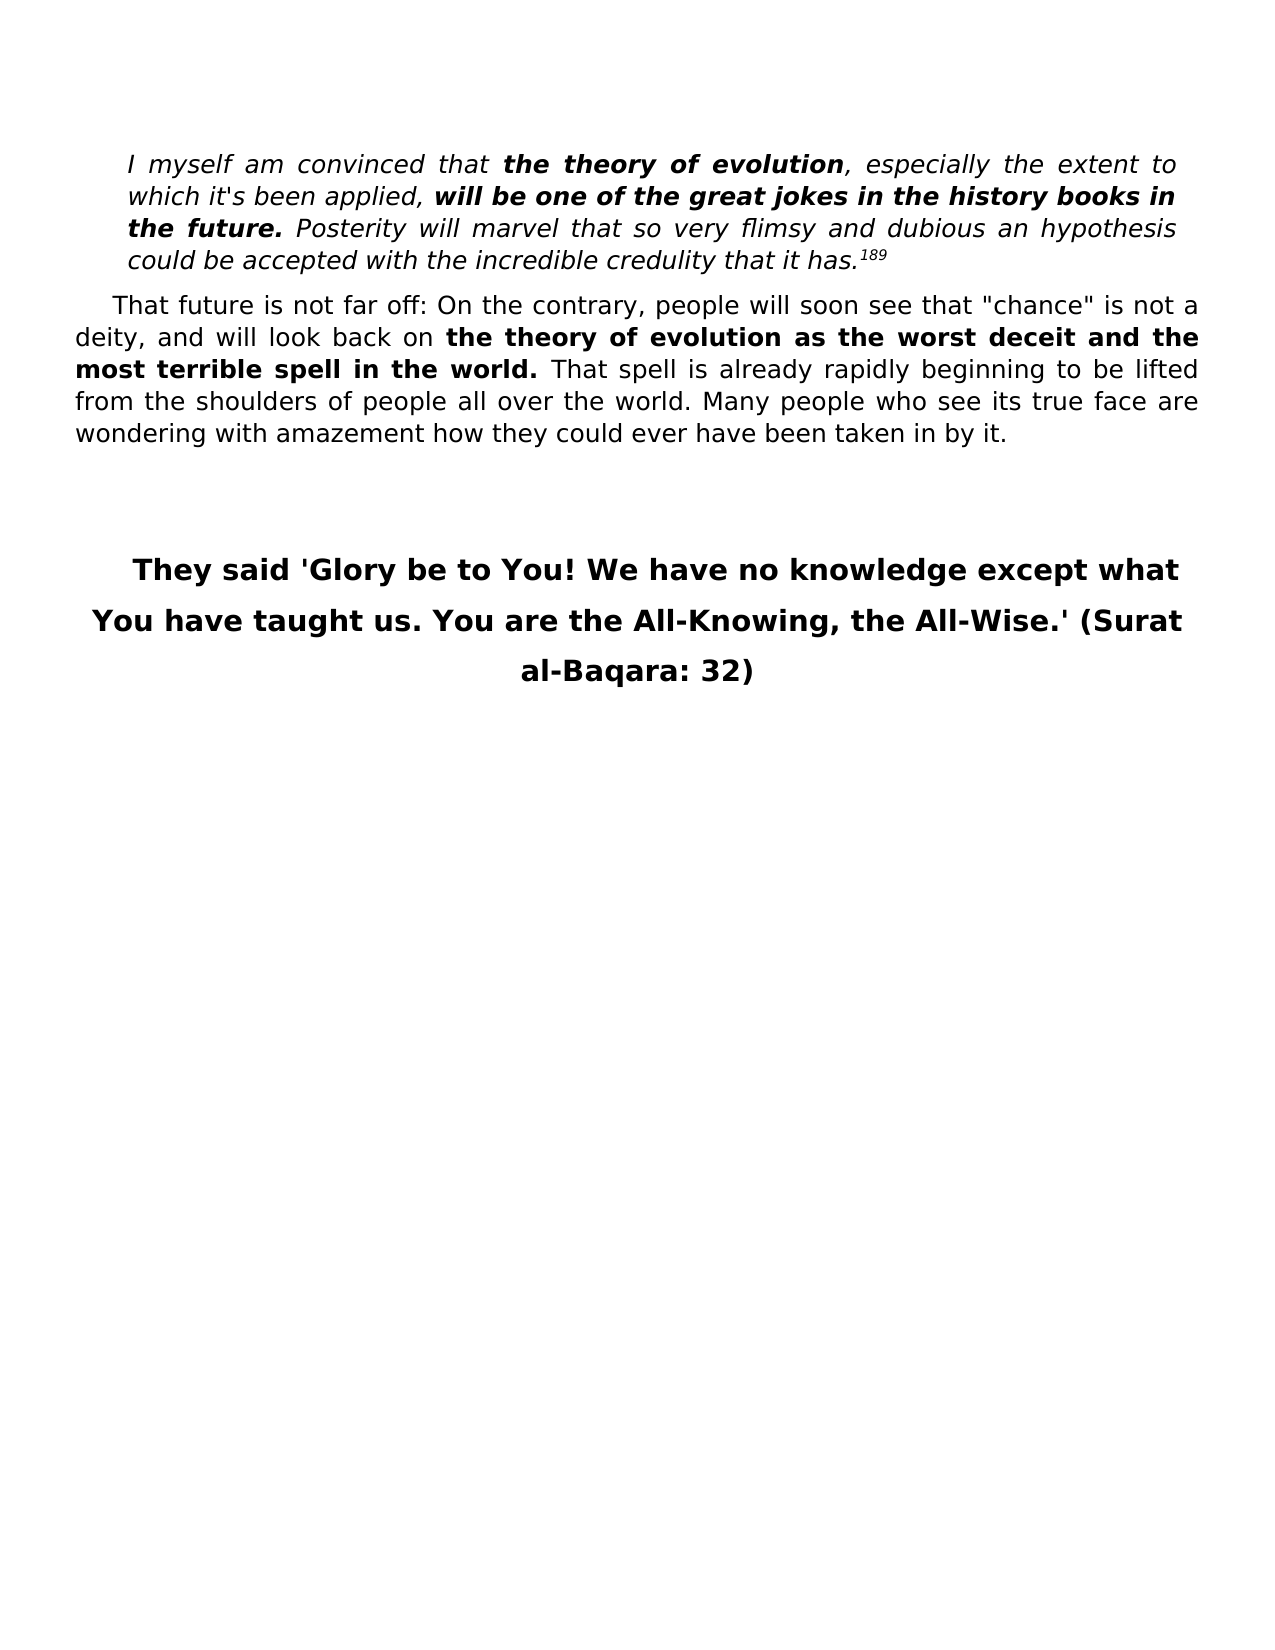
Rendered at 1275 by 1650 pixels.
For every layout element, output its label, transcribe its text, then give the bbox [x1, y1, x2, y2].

text I myself am convinced that the theory of evolution, especially the extent to which it's been applied, will be one of the great jokes in the history books in the future. Posterity will marvel that so very flimsy and dubious an hypothesis could be accepted with the incredible credulity that it has.189 [127, 150, 1177, 275]
text They said 'Glory be to You! We have no knowledge except what You have taught us. You are the All-Knowing, the All-Wise.' (Surat al-Baqara: 32) [75, 553, 1200, 689]
text That future is not far off: On the contrary, people will soon see that "chance" is not a deity, and will look back on the theory of evolution as the worst deceit and the most terrible spell in the world. That spell is already rapidly beginning to be lifted from the shoulders of people all over the world. Many people who see its true face are wondering with amazement how they could ever have been taken in by it. [75, 291, 1200, 448]
